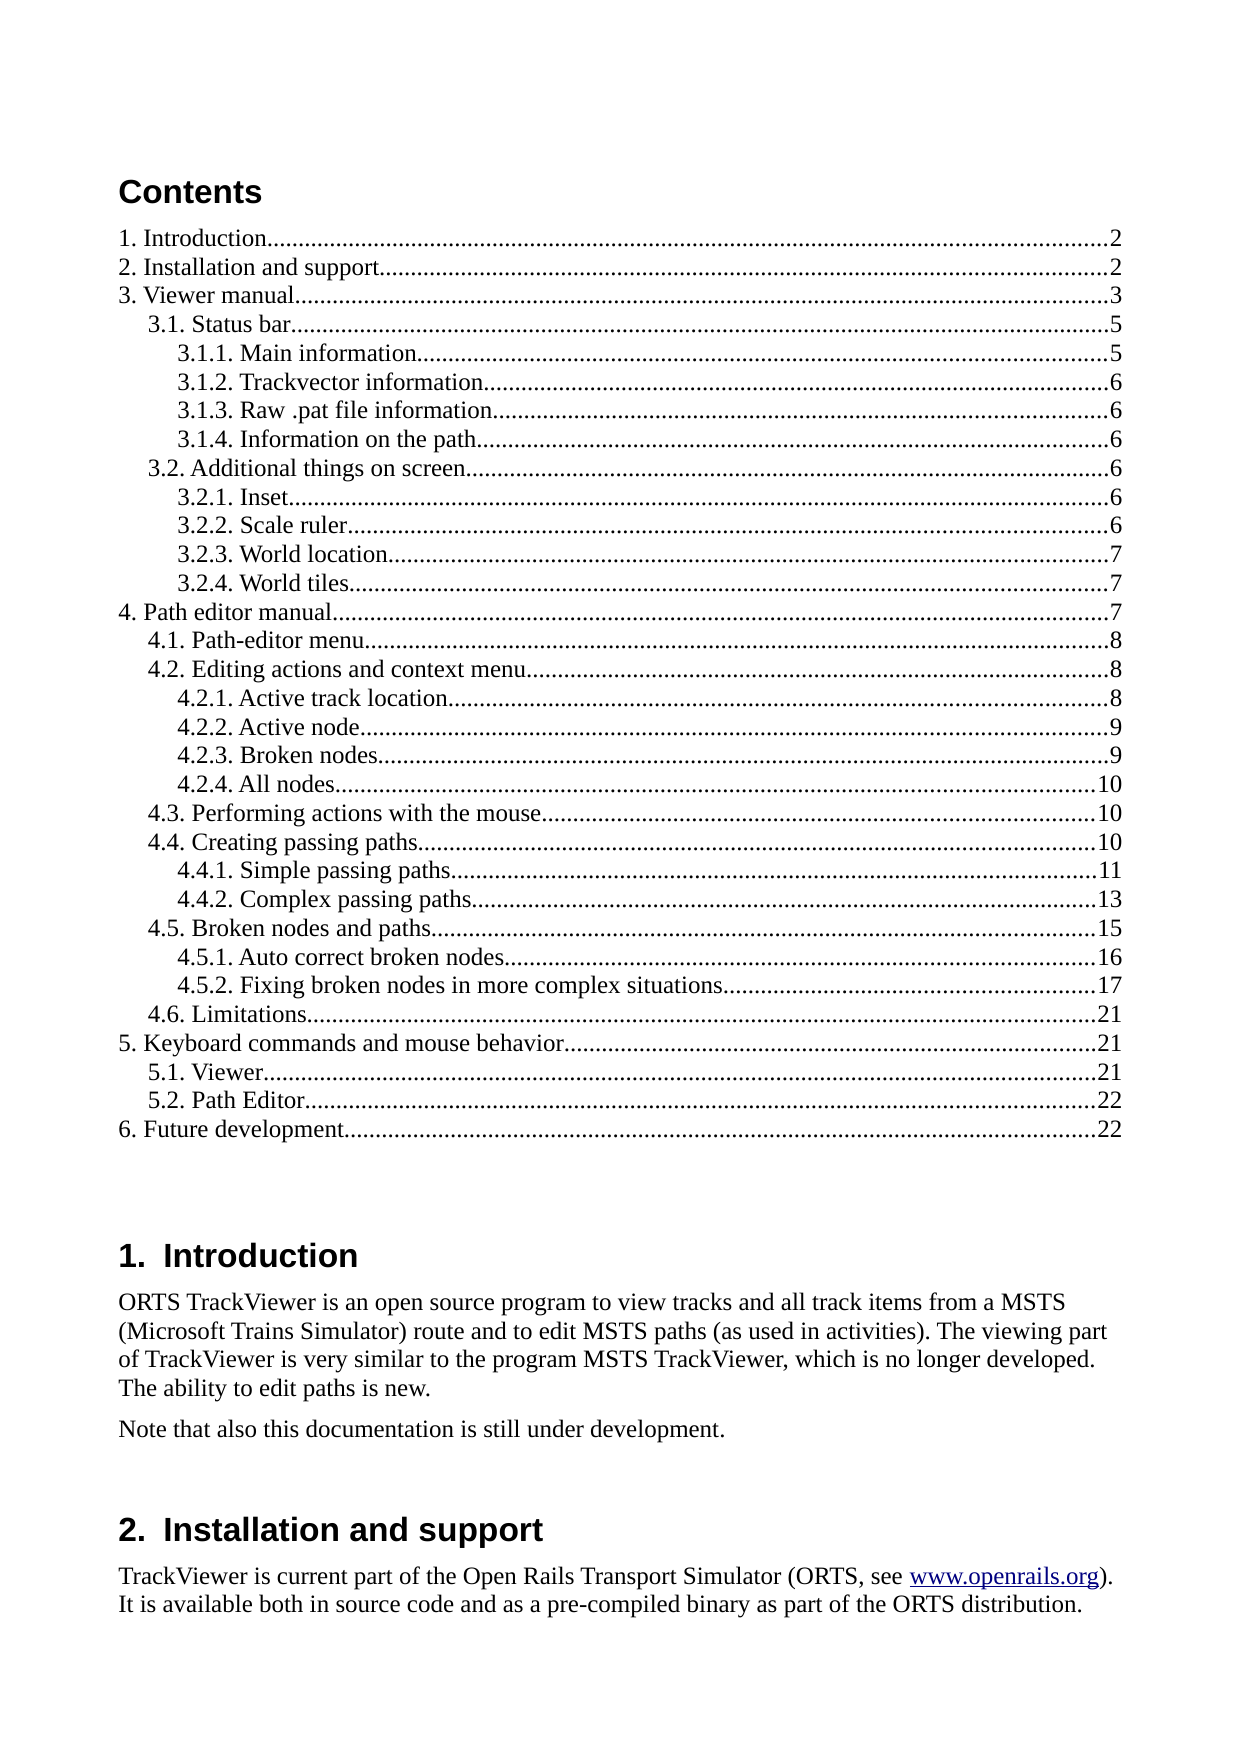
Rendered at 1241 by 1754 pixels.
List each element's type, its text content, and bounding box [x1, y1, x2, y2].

text 4.2.3. Broken nodes 9 [177, 740, 1122, 769]
text 3.2.4. World tiles 7 [177, 568, 1122, 597]
text 4.4.1. Simple passing paths 11 [177, 855, 1122, 884]
subtitle Contents [118, 172, 1122, 210]
text 4. Path editor manual 7 [118, 597, 1122, 625]
text 3.1.4. Information on the path 6 [177, 424, 1122, 453]
text 4.6. Limitations 21 [148, 999, 1122, 1028]
text TrackViewer is current part of the Open Rails Transport Simulator (ORTS, see www.openrails.org). It is available both in source code and as a pre-compiled binary as part of the ORTS distribution. [118, 1561, 1122, 1618]
text 4.4. Creating passing paths 10 [148, 827, 1122, 855]
text 6. Future development 22 [118, 1114, 1122, 1143]
text ORTS TrackViewer is an open source program to view tracks and all track items from a MSTS (Microsoft Trains Simulator) route and to edit MSTS paths (as used in activities). The viewing part of TrackViewer is very similar to the program MSTS TrackViewer, which is no longer developed. The ability to edit paths is new. [118, 1287, 1122, 1402]
text 3.2.3. World location 7 [177, 539, 1122, 568]
text 2. Installation and support 2 [118, 252, 1122, 280]
text 3.1.1. Main information 5 [177, 338, 1122, 367]
text 4.2.4. All nodes 10 [177, 769, 1122, 798]
text 3.2. Additional things on screen 6 [148, 453, 1122, 482]
text 4.2.2. Active node 9 [177, 712, 1122, 740]
text 4.5.1. Auto correct broken nodes 16 [177, 942, 1122, 970]
text 4.5. Broken nodes and paths 15 [148, 913, 1122, 942]
text 3. Viewer manual 3 [118, 280, 1122, 309]
text 4.3. Performing actions with the mouse 10 [148, 798, 1122, 827]
text 3.2.1. Inset 6 [177, 482, 1122, 510]
text 5.1. Viewer 21 [148, 1057, 1122, 1085]
text 5. Keyboard commands and mouse behavior 21 [118, 1028, 1122, 1057]
text 3.2.2. Scale ruler 6 [177, 510, 1122, 539]
text 3.1. Status bar 5 [148, 309, 1122, 338]
text 5.2. Path Editor 22 [148, 1085, 1122, 1114]
text 4.4.2. Complex passing paths 13 [177, 884, 1122, 913]
text 3.1.3. Raw .pat file information 6 [177, 395, 1122, 424]
subtitle Introduction [118, 1236, 1122, 1274]
text 4.1. Path-editor menu 8 [148, 625, 1122, 654]
text 3.1.2. Trackvector information 6 [177, 367, 1122, 395]
text 1. Introduction 2 [118, 223, 1122, 252]
text Note that also this documentation is still under development. [118, 1414, 1122, 1443]
text 4.2.1. Active track location 8 [177, 683, 1122, 712]
text 4.2. Editing actions and context menu 8 [148, 654, 1122, 683]
subtitle Installation and support [118, 1509, 1122, 1548]
text 4.5.2. Fixing broken nodes in more complex situations 17 [177, 970, 1122, 999]
